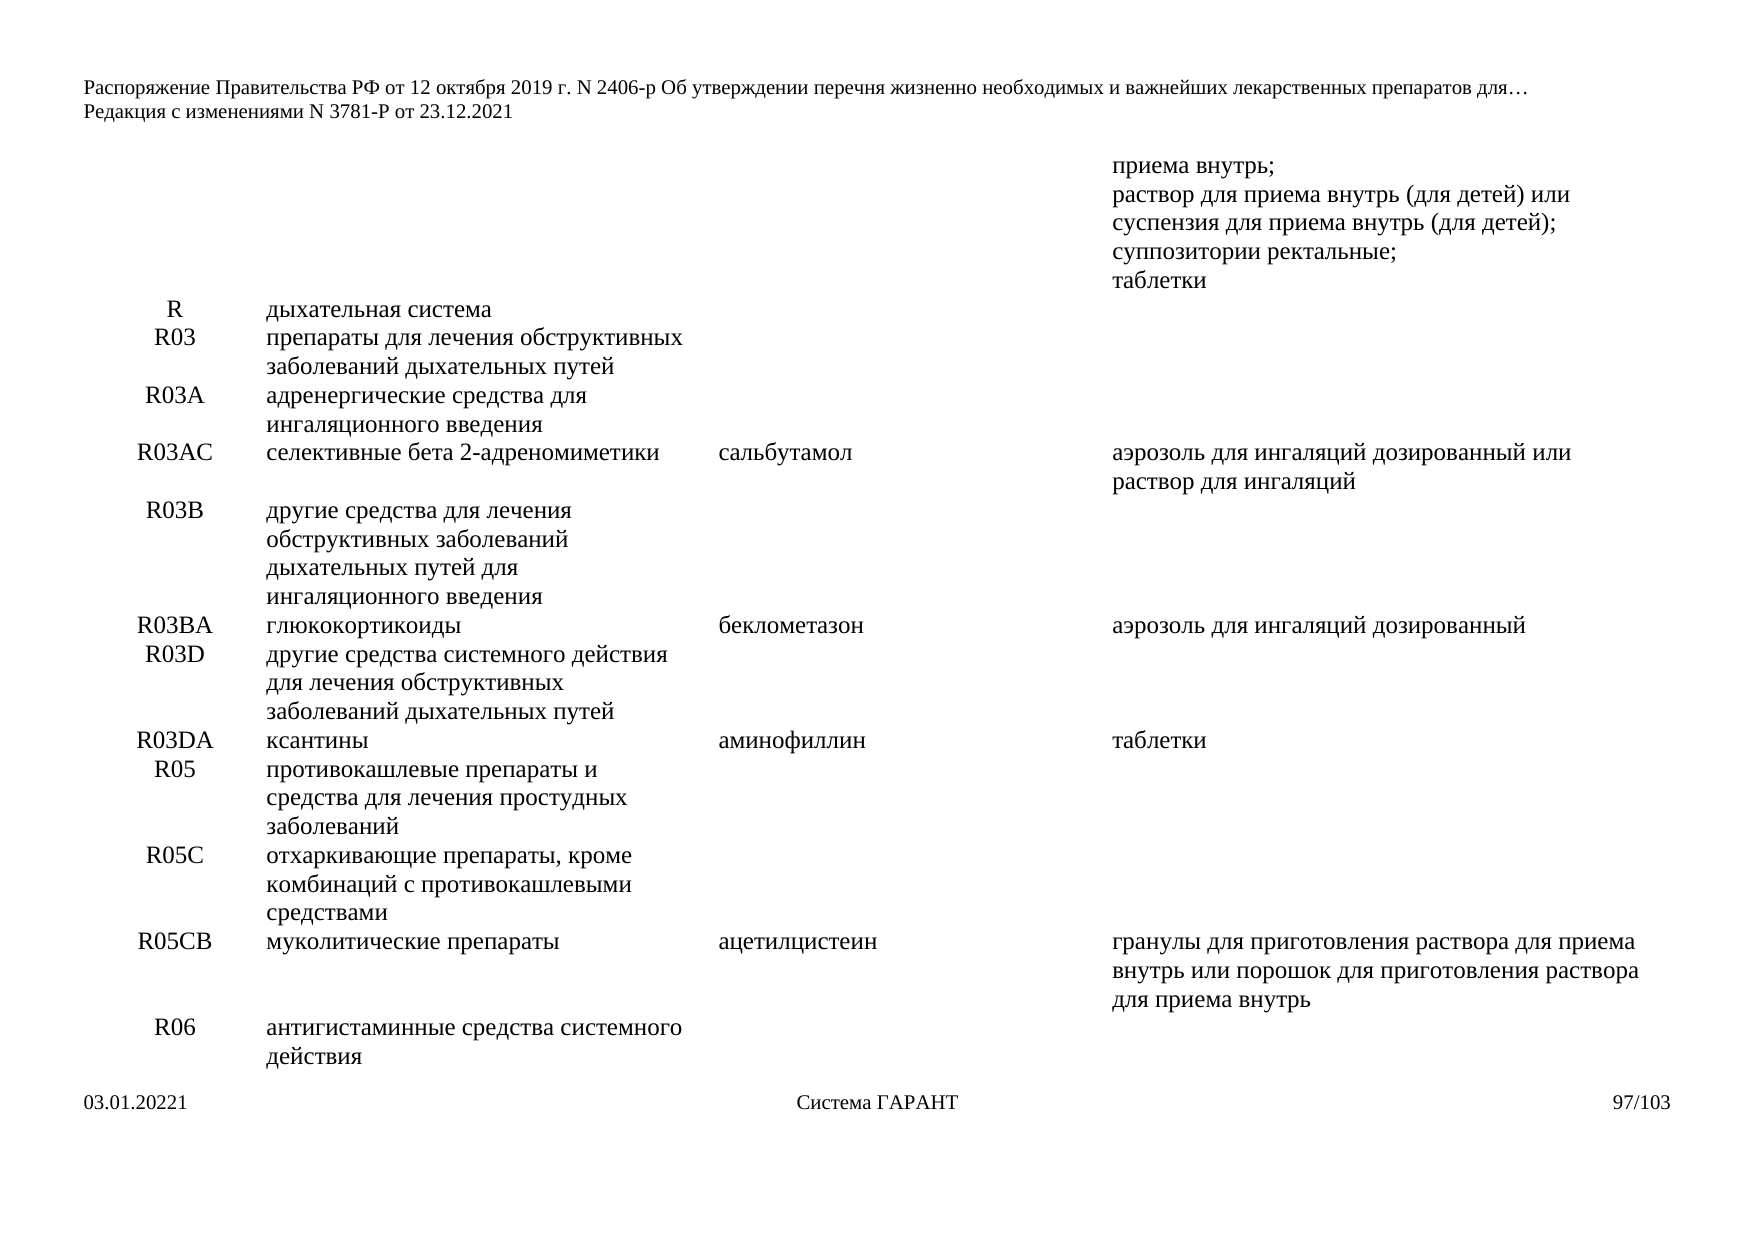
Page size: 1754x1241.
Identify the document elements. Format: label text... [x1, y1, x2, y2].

table_cell антигистаминные средства системного действия [255, 1013, 707, 1070]
table_cell селективные бета 2-адреномиметики [255, 438, 707, 495]
table_cell глюкокортикоиды [255, 610, 707, 639]
table_cell [707, 380, 1101, 437]
table_cell муколитические препараты [255, 926, 707, 1012]
table_cell [1101, 754, 1669, 840]
table_cell [707, 294, 1101, 322]
table_cell отхаркивающие препараты, кроме комбинаций с противокашлевыми средствами [255, 840, 707, 926]
table_cell R05C [95, 840, 255, 926]
table_cell беклометазон [707, 610, 1101, 639]
table_cell дыхательная система [255, 294, 707, 322]
table_cell [1101, 639, 1669, 725]
table_cell R [95, 294, 255, 322]
table_cell [95, 150, 255, 294]
table_cell R06 [95, 1013, 255, 1070]
table_cell [1101, 294, 1669, 322]
table_cell [707, 639, 1101, 725]
table_cell [1101, 1013, 1669, 1070]
table_cell другие средства для лечения обструктивных заболеваний дыхательных путей для ингаляционного введения [255, 495, 707, 610]
table_cell препараты для лечения обструктивных заболеваний дыхательных путей [255, 323, 707, 380]
table_cell сальбутамол [707, 438, 1101, 495]
table_cell другие средства системного действия для лечения обструктивных заболеваний дыхательных путей [255, 639, 707, 725]
table_cell гранулы для приготовления раствора для приема внутрь или порошок для приготовления раствора для приема внутрь [1101, 926, 1669, 1012]
table_cell адренергические средства для ингаляционного введения [255, 380, 707, 437]
table_cell [707, 495, 1101, 610]
table_cell ацетилцистеин [707, 926, 1101, 1012]
table_cell таблетки [1101, 725, 1669, 754]
table_cell [707, 1013, 1101, 1070]
table_cell [255, 150, 707, 294]
table_cell аэрозоль для ингаляций дозированный или раствор для ингаляций [1101, 438, 1669, 495]
table_cell аминофиллин [707, 725, 1101, 754]
table_cell R03DA [95, 725, 255, 754]
table_cell ксантины [255, 725, 707, 754]
table_cell аэрозоль для ингаляций дозированный [1101, 610, 1669, 639]
table_cell R03B [95, 495, 255, 610]
table_cell приема внутрь; раствор для приема внутрь (для детей) или суспензия для приема внутрь (для детей); суппозитории ректальные; таблетки [1101, 150, 1669, 294]
table_cell [1101, 323, 1669, 380]
table_cell [707, 150, 1101, 294]
table_cell противокашлевые препараты и средства для лечения простудных заболеваний [255, 754, 707, 840]
table_cell [1101, 495, 1669, 610]
table_cell R03D [95, 639, 255, 725]
table_cell R05 [95, 754, 255, 840]
table_cell R03BA [95, 610, 255, 639]
table_cell R05CB [95, 926, 255, 1012]
table_cell [1101, 380, 1669, 437]
table_cell R03 [95, 323, 255, 380]
table_cell R03A [95, 380, 255, 437]
table_cell [707, 840, 1101, 926]
table_cell [707, 754, 1101, 840]
table_cell R03AC [95, 438, 255, 495]
table_cell [1101, 840, 1669, 926]
table_cell [707, 323, 1101, 380]
